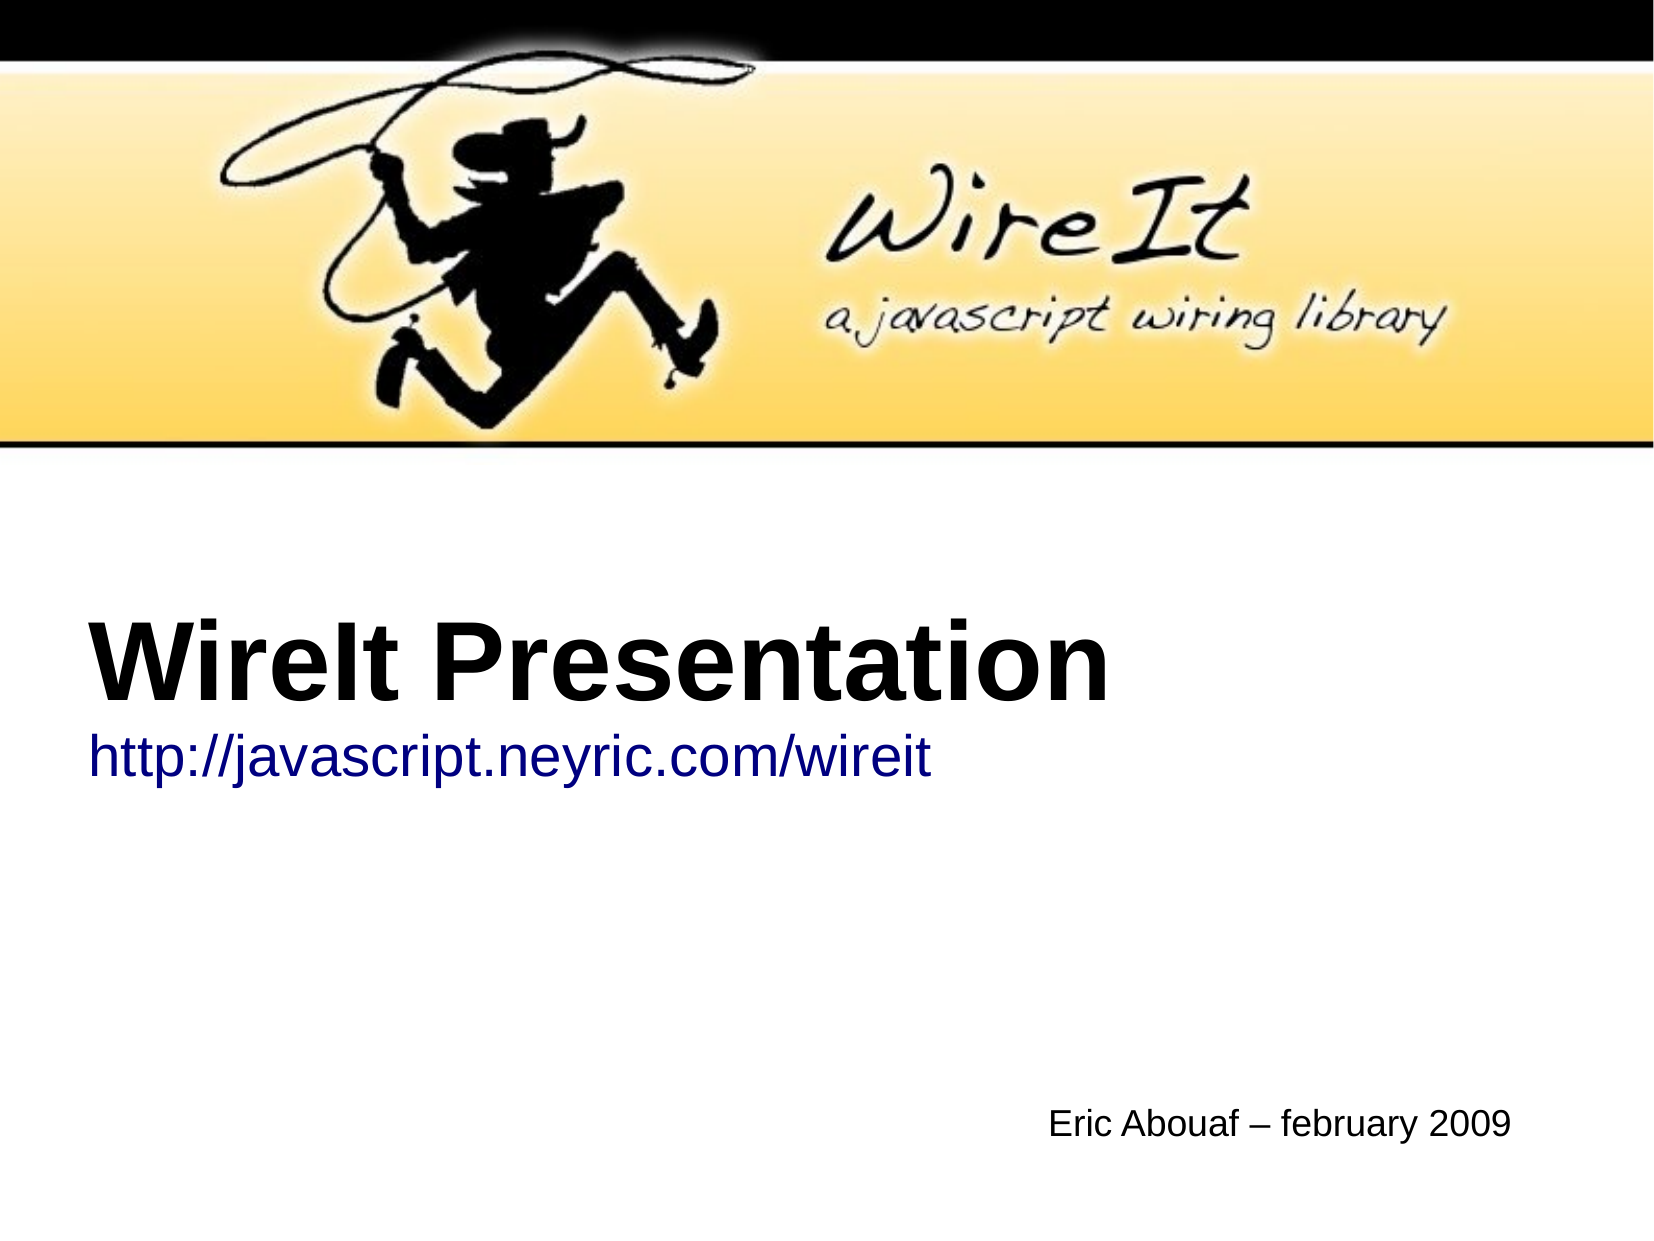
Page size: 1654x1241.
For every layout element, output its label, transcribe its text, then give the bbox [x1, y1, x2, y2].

title WireIt Presentation http://javascript.neyric.com/wireit [88, 561, 1270, 827]
text_box Eric Abouaf – february 2009 [1033, 1094, 1625, 1152]
picture [0, 0, 1654, 465]
